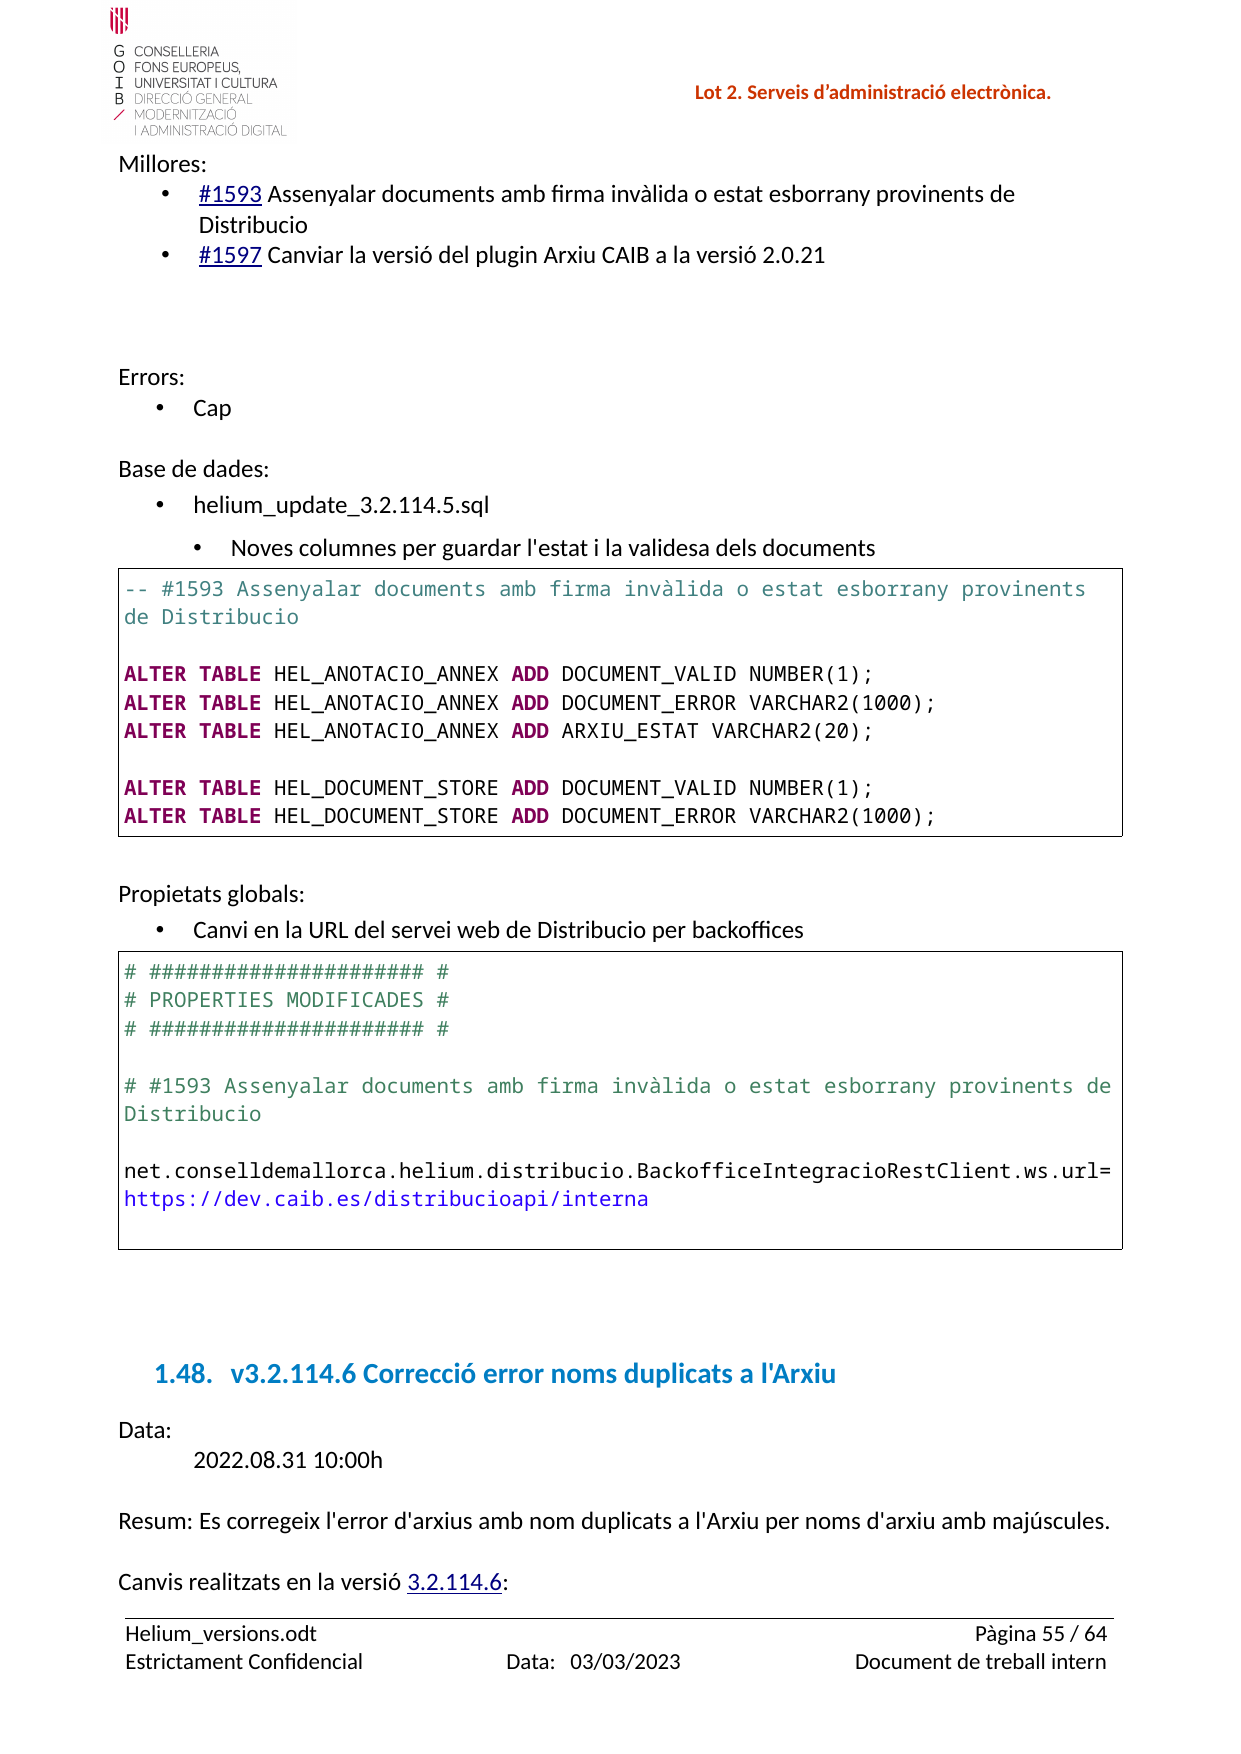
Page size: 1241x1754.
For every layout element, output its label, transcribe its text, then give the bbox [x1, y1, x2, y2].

text Millores: [118, 148, 1122, 178]
subtitle v3.2.114.6 Correcció error noms duplicats a l'Arxiu [153, 1355, 1122, 1390]
text Canvis realitzats en la versió 3.2.114.6: [118, 1567, 1122, 1597]
text Resum: Es corregeix l'error d'arxius amb nom duplicats a l'Arxiu per noms d'arxiu amb majúscules. [118, 1506, 1122, 1536]
text Base de dades: [118, 453, 1122, 483]
list #1597 Canviar la versió del plugin Arxiu CAIB a la versió 2.0.21 [161, 239, 1122, 270]
text Data: [118, 1414, 1122, 1444]
text Errors: [118, 361, 1122, 392]
list Cap [156, 392, 1122, 422]
list #1593 Assenyalar documents amb firma invàlida o estat esborrany provinents de Distribucio [161, 178, 1122, 239]
list Noves columnes per guardar l'estat i la validesa dels documents [193, 532, 1122, 562]
table_header -- #1593 Assenyalar documents amb firma invàlida o estat esborrany provinents de Distribucio ALTER TABLE HEL_ANOTACIO_ANNEX ADD DOCUMENT_VALID NUMBER(1); ALTER TABLE HEL_ANOTACIO_ANNEX ADD DOCUMENT_ERROR VARCHAR2(1000); ALTER TABLE HEL_ANOTACIO_ANNEX ADD ARXIU_ESTAT VARCHAR2(20); ALTER TABLE HEL_DOCUMENT_STORE ADD DOCUMENT_VALID NUMBER(1); ALTER TABLE HEL_DOCUMENT_STORE ADD DOCUMENT_ERROR VARCHAR2(1000); [119, 569, 1122, 836]
picture [100, 0, 297, 144]
text 2022.08.31 10:00h [118, 1444, 1122, 1475]
table_header # ###################### # # PROPERTIES MODIFICADES # # ###################### # # #1593 Assenyalar documents amb firma invàlida o estat esborrany provinents de Distribucio net.conselldemallorca.helium.distribucio.BackofficeIntegracioRestClient.ws.url=https://dev.caib.es/distribucioapi/interna [119, 952, 1122, 1249]
list helium_update_3.2.114.5.sql [156, 489, 1122, 520]
list Canvi en la URL del servei web de Distribucio per backoffices [156, 915, 1122, 945]
text Propietats globals: [118, 878, 1122, 909]
